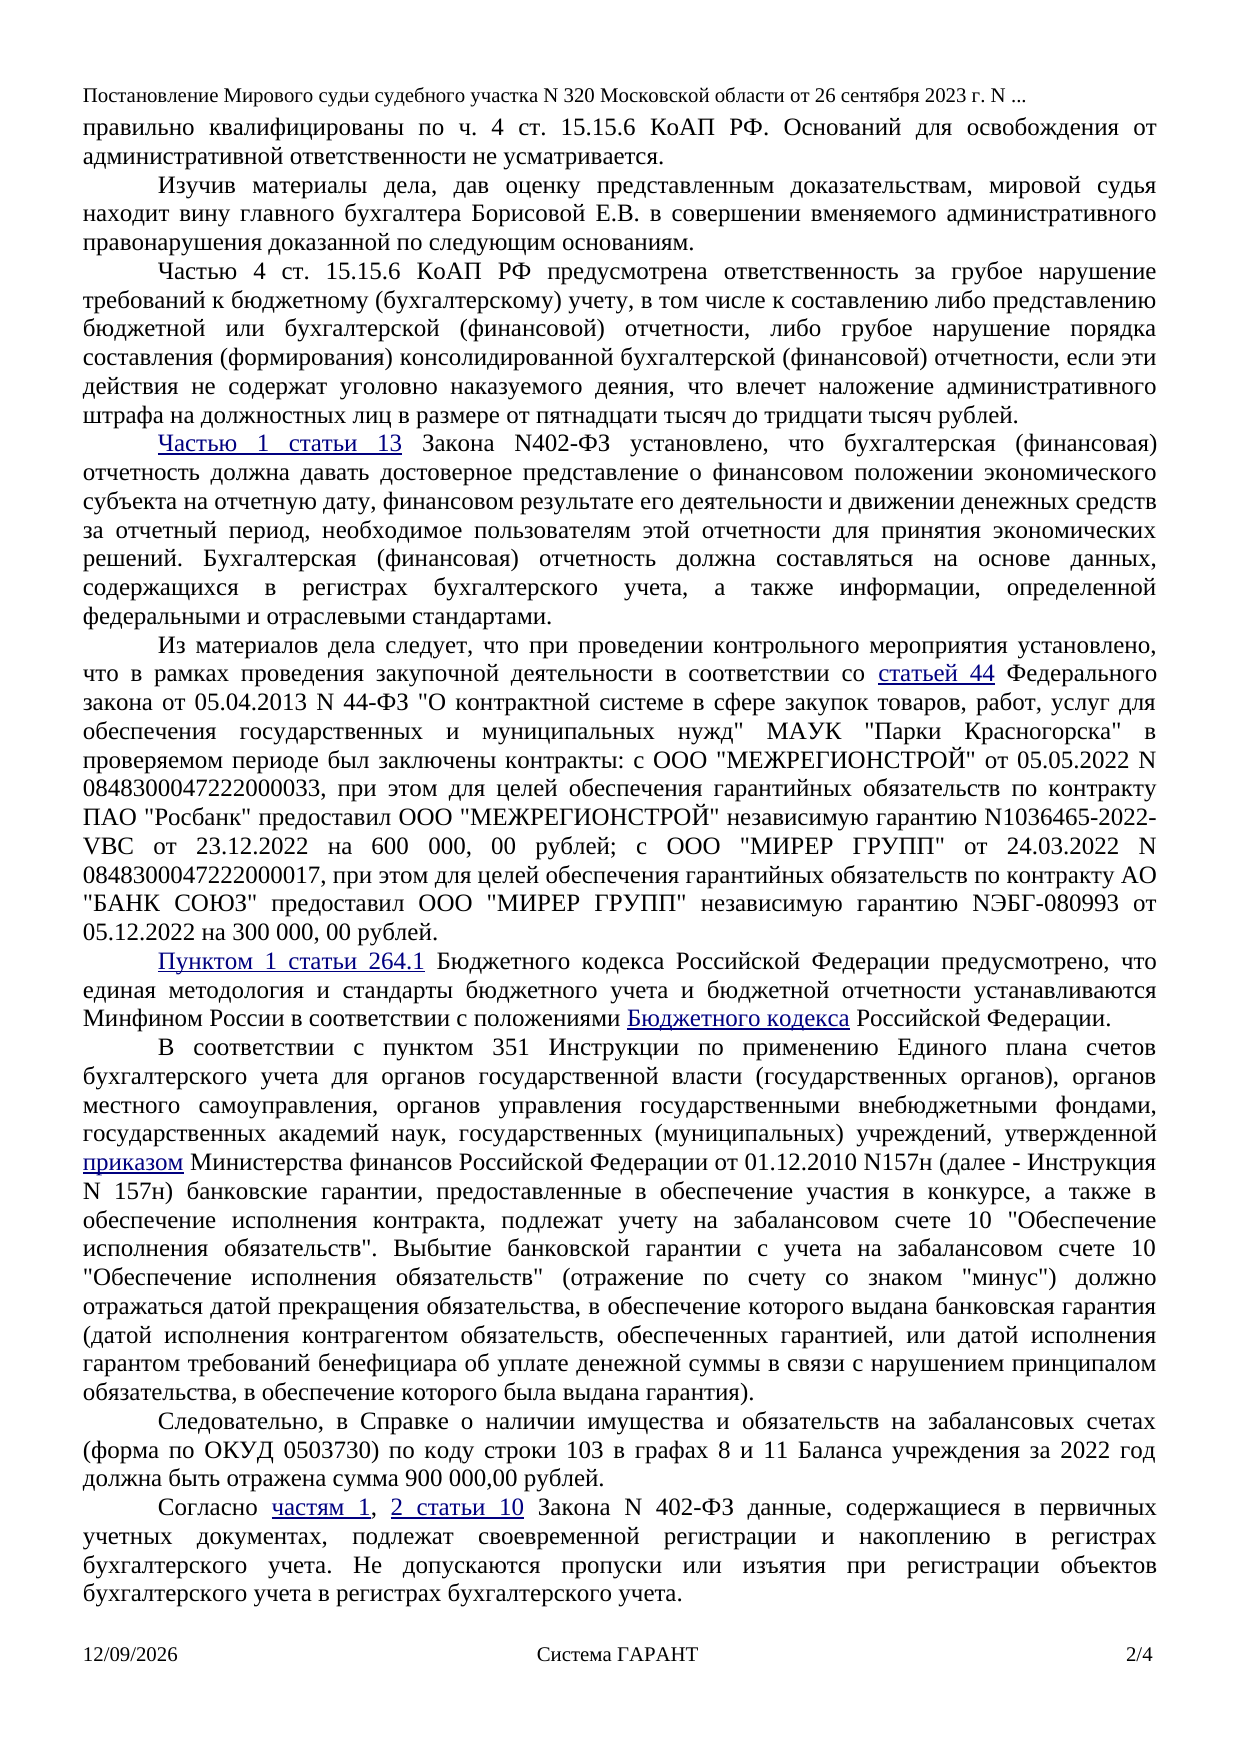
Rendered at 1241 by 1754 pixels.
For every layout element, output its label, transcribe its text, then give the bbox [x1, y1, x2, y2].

text Пунктом 1 статьи 264.1 Бюджетного кодекса Российской Федерации предусмотрено, что единая методология и стандарты бюджетного учета и бюджетной отчетности устанавливаются Минфином России в соответствии с положениями Бюджетного кодекса Российской Федерации. [83, 946, 1157, 1032]
text Согласно частям 1, 2 статьи 10 Закона N 402-ФЗ данные, содержащиеся в первичных учетных документах, подлежат своевременной регистрации и накоплению в регистрах бухгалтерского учета. Не допускаются пропуски или изъятия при регистрации объектов бухгалтерского учета в регистрах бухгалтерского учета. [83, 1492, 1157, 1607]
text Следовательно, в Справке о наличии имущества и обязательств на забалансовых счетах (форма по ОКУД 0503730) по коду строки 103 в графах 8 и 11 Баланса учреждения за 2022 год должна быть отражена сумма 900 000,00 рублей. [83, 1406, 1157, 1492]
text Частью 4 ст. 15.15.6 КоАП РФ предусмотрена ответственность за грубое нарушение требований к бюджетному (бухгалтерскому) учету, в том числе к составлению либо представлению бюджетной или бухгалтерской (финансовой) отчетности, либо грубое нарушение порядка составления (формирования) консолидированной бухгалтерской (финансовой) отчетности, если эти действия не содержат уголовно наказуемого деяния, что влечет наложение административного штрафа на должностных лиц в размере от пятнадцати тысяч до тридцати тысяч рублей. [83, 256, 1157, 428]
text правильно квалифицированы по ч. 4 ст. 15.15.6 КоАП РФ. Оснований для освобождения от административной ответственности не усматривается. [83, 112, 1157, 170]
text Изучив материалы дела, дав оценку представленным доказательствам, мировой судья находит вину главного бухгалтера Борисовой Е.В. в совершении вменяемого административного правонарушения доказанной по следующим основаниям. [83, 170, 1157, 256]
text Из материалов дела следует, что при проведении контрольного мероприятия установлено, что в рамках проведения закупочной деятельности в соответствии со статьей 44 Федерального закона от 05.04.2013 N 44-ФЗ "О контрактной системе в сфере закупок товаров, работ, услуг для обеспечения государственных и муниципальных нужд" МАУК "Парки Красногорска" в проверяемом периоде был заключены контракты: с ООО "МЕЖРЕГИОНСТРОЙ" от 05.05.2022 N 0848300047222000033, при этом для целей обеспечения гарантийных обязательств по контракту ПАО "Росбанк" предоставил ООО "МЕЖРЕГИОНСТРОЙ" независимую гарантию N1036465-2022-VBC от 23.12.2022 на 600 000, 00 рублей; с ООО "МИРЕР ГРУПП" от 24.03.2022 N 0848300047222000017, при этом для целей обеспечения гарантийных обязательств по контракту АО "БАНК СОЮЗ" предоставил ООО "МИРЕР ГРУПП" независимую гарантию NЭБГ-080993 от 05.12.2022 на 300 000, 00 рублей. [83, 630, 1157, 946]
text Частью 1 статьи 13 Закона N402-ФЗ установлено, что бухгалтерская (финансовая) отчетность должна давать достоверное представление о финансовом положении экономического субъекта на отчетную дату, финансовом результате его деятельности и движении денежных средств за отчетный период, необходимое пользователям этой отчетности для принятия экономических решений. Бухгалтерская (финансовая) отчетность должна составляться на основе данных, содержащихся в регистрах бухгалтерского учета, а также информации, определенной федеральными и отраслевыми стандартами. [83, 428, 1157, 630]
text В соответствии с пунктом 351 Инструкции по применению Единого плана счетов бухгалтерского учета для органов государственной власти (государственных органов), органов местного самоуправления, органов управления государственными внебюджетными фондами, государственных академий наук, государственных (муниципальных) учреждений, утвержденной приказом Министерства финансов Российской Федерации от 01.12.2010 N157н (далее - Инструкция N 157н) банковские гарантии, предоставленные в обеспечение участия в конкурсе, а также в обеспечение исполнения контракта, подлежат учету на забалансовом счете 10 "Обеспечение исполнения обязательств". Выбытие банковской гарантии с учета на забалансовом счете 10 "Обеспечение исполнения обязательств" (отражение по счету со знаком "минус") должно отражаться датой прекращения обязательства, в обеспечение которого выдана банковская гарантия (датой исполнения контрагентом обязательств, обеспеченных гарантией, или датой исполнения гарантом требований бенефициара об уплате денежной суммы в связи с нарушением принципалом обязательства, в обеспечение которого была выдана гарантия). [83, 1032, 1157, 1406]
